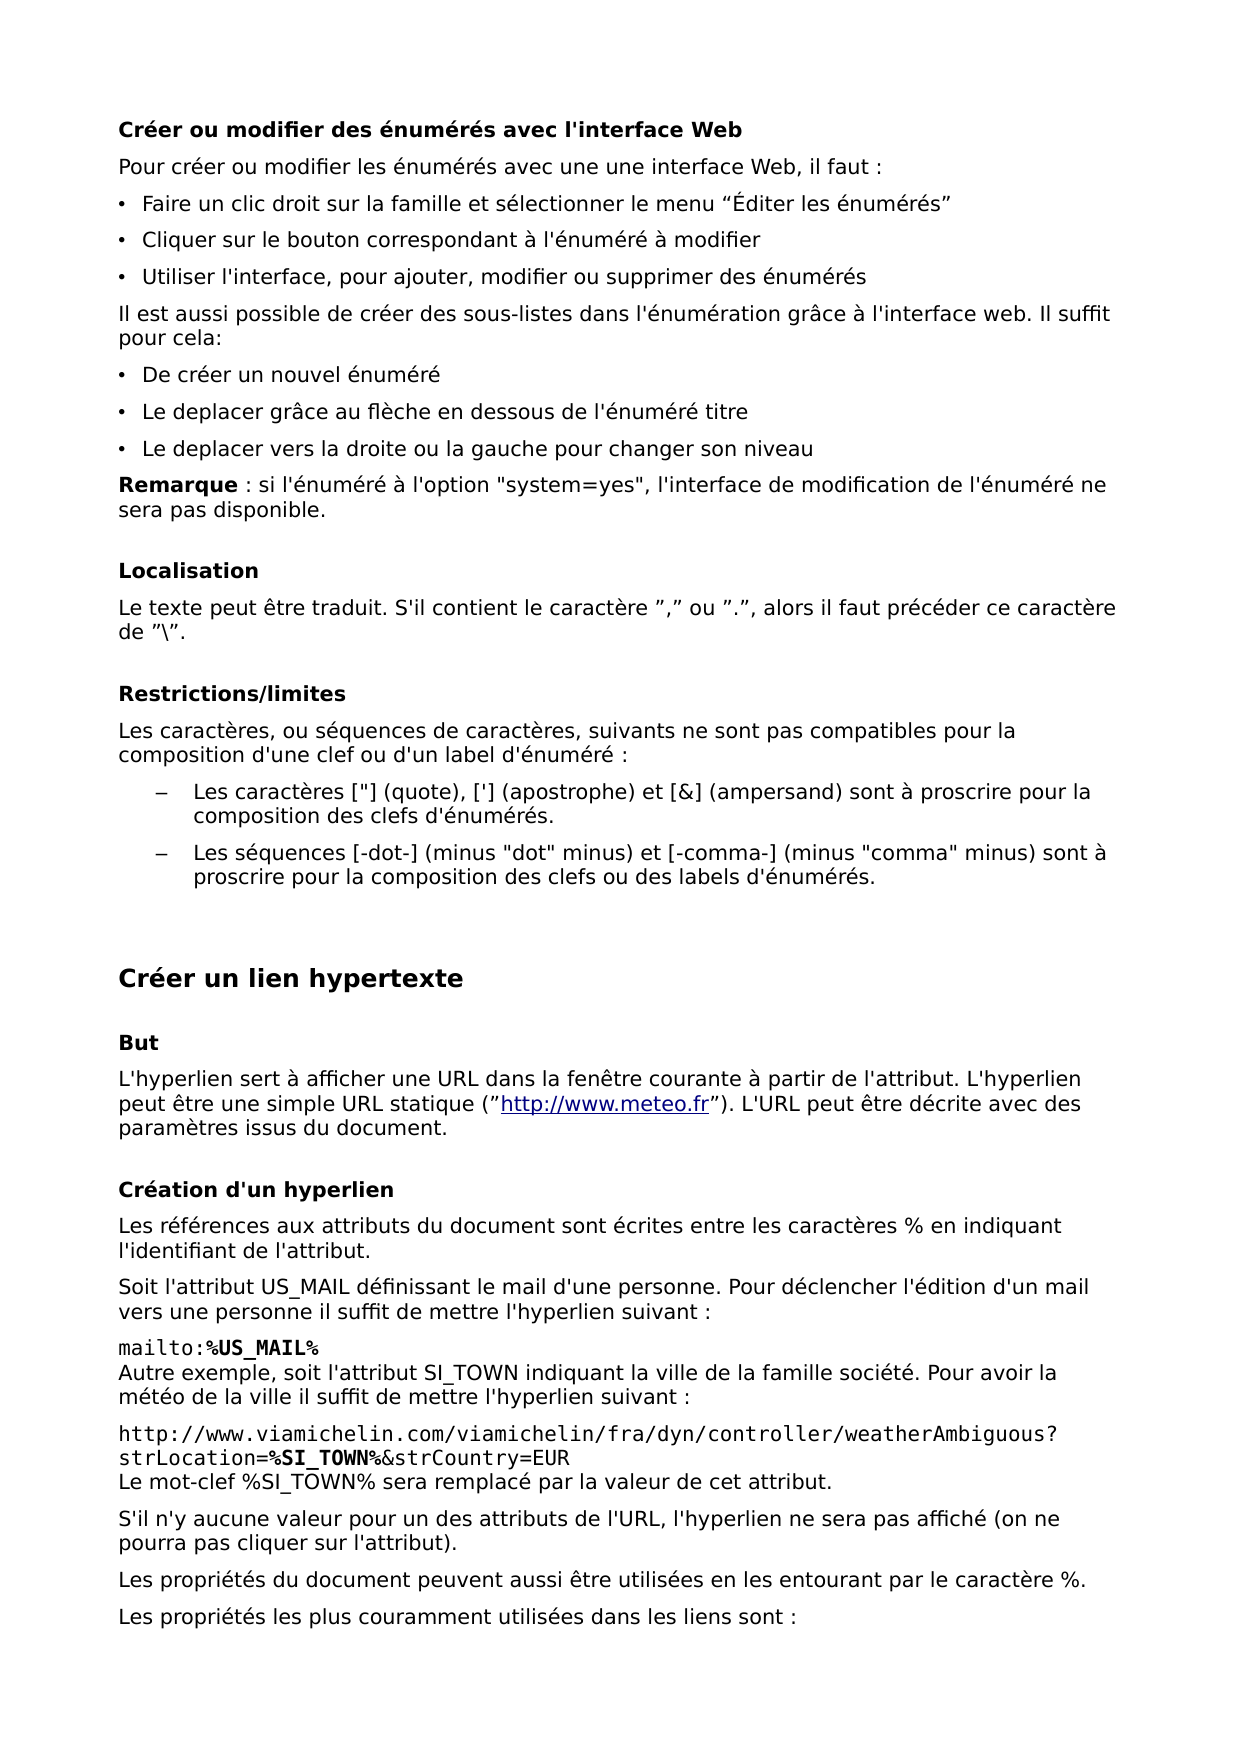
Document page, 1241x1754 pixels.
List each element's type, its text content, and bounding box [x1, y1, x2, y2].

list Les séquences [-dot-] (minus "dot" minus) et [-comma-] (minus "comma" minus) sont à proscrire pour la composition des clefs ou des labels d'énumérés. [156, 841, 1122, 889]
text Pour créer ou modifier les énumérés avec une une interface Web, il faut : [118, 155, 1122, 179]
text mailto:%US_MAIL% [118, 1336, 1122, 1361]
text L'hyperlien sert à afficher une URL dans la fenêtre courante à partir de l'attribut. L'hyperlien peut être une simple URL statique (”http://www.meteo.fr”). L'URL peut être décrite avec des paramètres issus du document. [118, 1067, 1122, 1140]
list De créer un nouvel énuméré [118, 363, 1122, 387]
text Soit l'attribut US_MAIL définissant le mail d'une personne. Pour déclencher l'édition d'un mail vers une personne il suffit de mettre l'hyperlien suivant : [118, 1275, 1122, 1324]
subtitle Localisation [118, 559, 1122, 584]
text S'il n'y aucune valeur pour un des attributs de l'URL, l'hyperlien ne sera pas affiché (on ne pourra pas cliquer sur l'attribut). [118, 1507, 1122, 1556]
list Le deplacer vers la droite ou la gauche pour changer son niveau [118, 437, 1122, 461]
list Le deplacer grâce au flèche en dessous de l'énuméré titre [118, 400, 1122, 424]
text Il est aussi possible de créer des sous-listes dans l'énumération grâce à l'interface web. Il suffit pour cela: [118, 302, 1122, 351]
subtitle Créer un lien hypertexte [118, 964, 1122, 993]
text Autre exemple, soit l'attribut SI_TOWN indiquant la ville de la famille société. Pour avoir la météo de la ville il suffit de mettre l'hyperlien suivant : [118, 1361, 1122, 1409]
subtitle But [118, 1031, 1122, 1055]
text http://www.viamichelin.com/viamichelin/fra/dyn/controller/weatherAmbiguous?strLocation=%SI_TOWN%&strCountry=EUR [118, 1422, 1122, 1470]
subtitle Création d'un hyperlien [118, 1178, 1122, 1202]
text Les propriétés les plus couramment utilisées dans les liens sont : [118, 1605, 1122, 1629]
list Faire un clic droit sur la famille et sélectionner le menu “Éditer les énumérés” [118, 192, 1122, 216]
list Utiliser l'interface, pour ajouter, modifier ou supprimer des énumérés [118, 265, 1122, 289]
subtitle Restrictions/limites [118, 682, 1122, 706]
text Les références aux attributs du document sont écrites entre les caractères % en indiquant l'identifiant de l'attribut. [118, 1214, 1122, 1263]
text Le texte peut être traduit. S'il contient le caractère ”,” ou ”.”, alors il faut précéder ce caractère de ”\”. [118, 596, 1122, 645]
text Les propriétés du document peuvent aussi être utilisées en les entourant par le caractère %. [118, 1568, 1122, 1592]
list Cliquer sur le bouton correspondant à l'énuméré à modifier [118, 228, 1122, 253]
text Le mot-clef %SI_TOWN% sera remplacé par la valeur de cet attribut. [118, 1470, 1122, 1494]
text Les caractères, ou séquences de caractères, suivants ne sont pas compatibles pour la composition d'une clef ou d'un label d'énuméré : [118, 719, 1122, 767]
list Les caractères ["] (quote), ['] (apostrophe) et [&] (ampersand) sont à proscrire pour la composition des clefs d'énumérés. [156, 780, 1122, 828]
text Remarque : si l'énuméré à l'option "system=yes", l'interface de modification de l'énuméré ne sera pas disponible. [118, 473, 1122, 522]
subtitle Créer ou modifier des énumérés avec l'interface Web [118, 118, 1122, 142]
